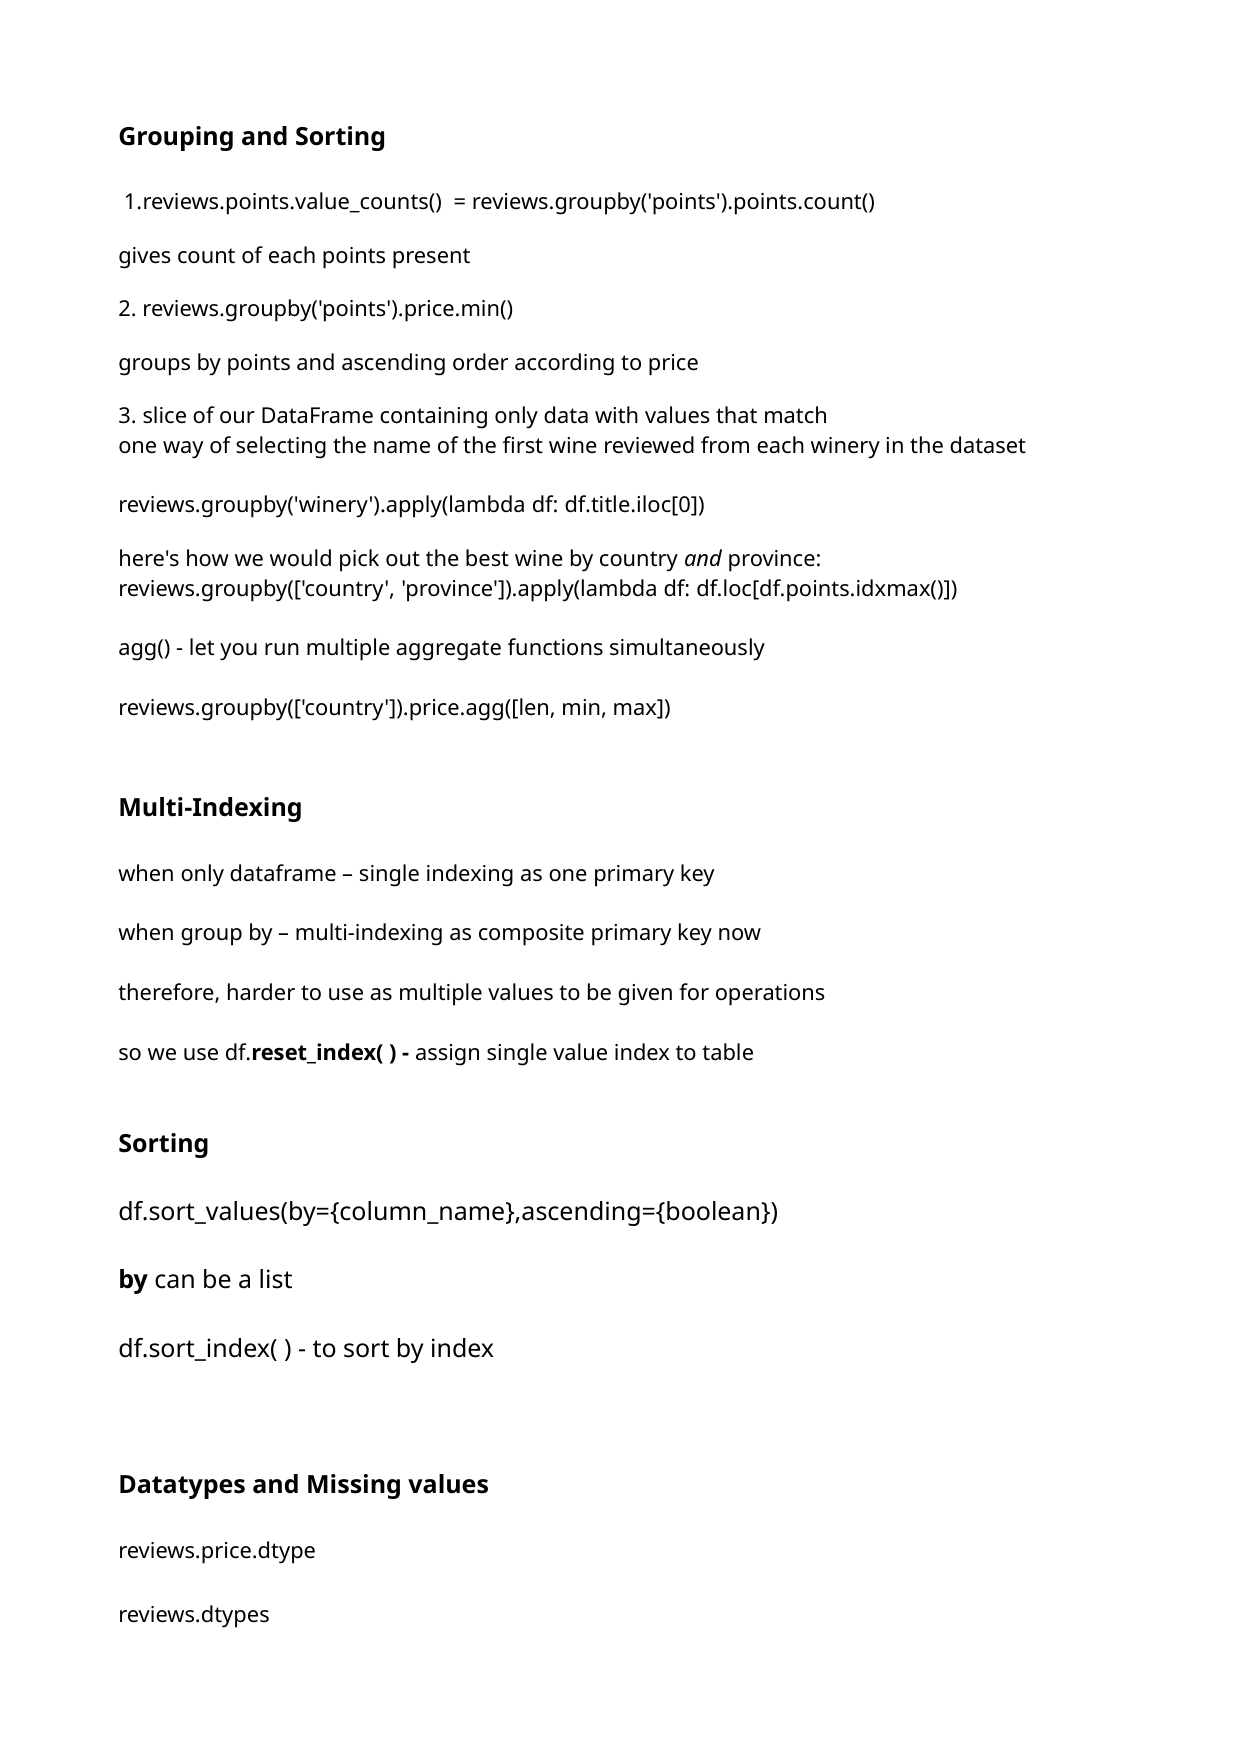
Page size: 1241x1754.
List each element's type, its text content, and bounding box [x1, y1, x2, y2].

text when only dataframe – single indexing as one primary key [118, 858, 1122, 888]
text reviews.groupby(['country', 'province']).apply(lambda df: df.loc[df.points.idxmax()]) [118, 573, 1122, 602]
text reviews.groupby('winery').apply(lambda df: df.title.iloc[0]) [118, 489, 1122, 519]
text Grouping and Sorting 1.reviews.points.value_counts() = reviews.groupby('points').points.count() [118, 118, 1122, 216]
text Sorting [118, 1126, 1122, 1160]
text Datatypes and Missing values reviews.price.dtype [118, 1467, 1122, 1564]
text gives count of each points present [118, 240, 1122, 269]
text groups by points and ascending order according to price [118, 347, 1122, 376]
text Multi-Indexing [118, 790, 1122, 824]
text so we use df.reset_index( ) - assign single value index to table [118, 1037, 1122, 1066]
text agg() - let you run multiple aggregate functions simultaneously [118, 632, 1122, 662]
text 2. reviews.groupby('points').price.min() [118, 293, 1122, 323]
text therefore, harder to use as multiple values to be given for operations [118, 977, 1122, 1007]
text here's how we would pick out the best wine by country and province: [118, 543, 1122, 573]
text df.sort_index( ) - to sort by index [118, 1330, 1122, 1364]
text df.sort_values(by={column_name},ascending={boolean}) [118, 1194, 1122, 1228]
text one way of selecting the name of the first wine reviewed from each winery in the dataset [118, 430, 1122, 459]
text reviews.dtypes [118, 1598, 1122, 1628]
text reviews.groupby(['country']).price.agg([len, min, max]) [118, 692, 1122, 722]
text by can be a list [118, 1262, 1122, 1296]
text 3. slice of our DataFrame containing only data with values that match [118, 400, 1122, 430]
text when group by – multi-indexing as composite primary key now [118, 917, 1122, 947]
